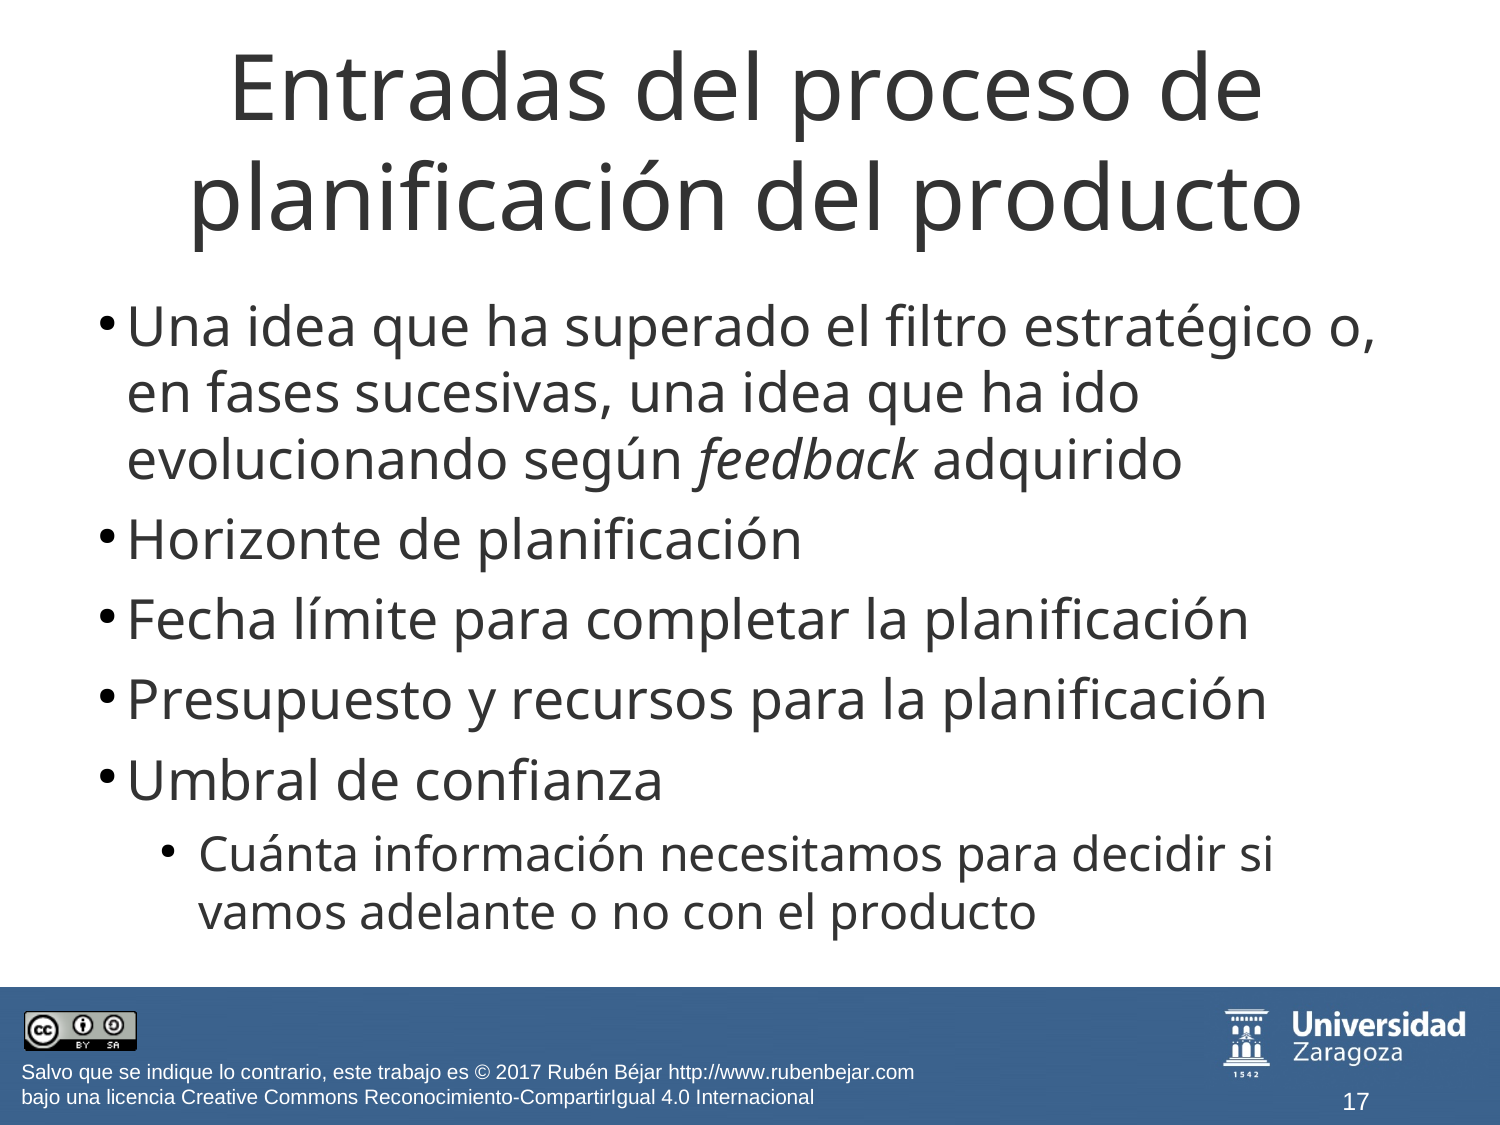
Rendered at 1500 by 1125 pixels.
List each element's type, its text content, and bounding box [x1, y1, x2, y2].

picture [0, 987, 1500, 1125]
title Entradas del proceso de planificación del producto [74, 21, 1420, 257]
list Una idea que ha superado el filtro estratégico o, en fases sucesivas, una idea que ha ido evolucionando según feedback adquirido Horizonte de planificación Fecha límite para completar la planificación Presupuesto y recursos para la planificación Umbral de confianza Cuánta información necesitamos para decidir si vamos adelante o no con el producto [82, 283, 1418, 957]
